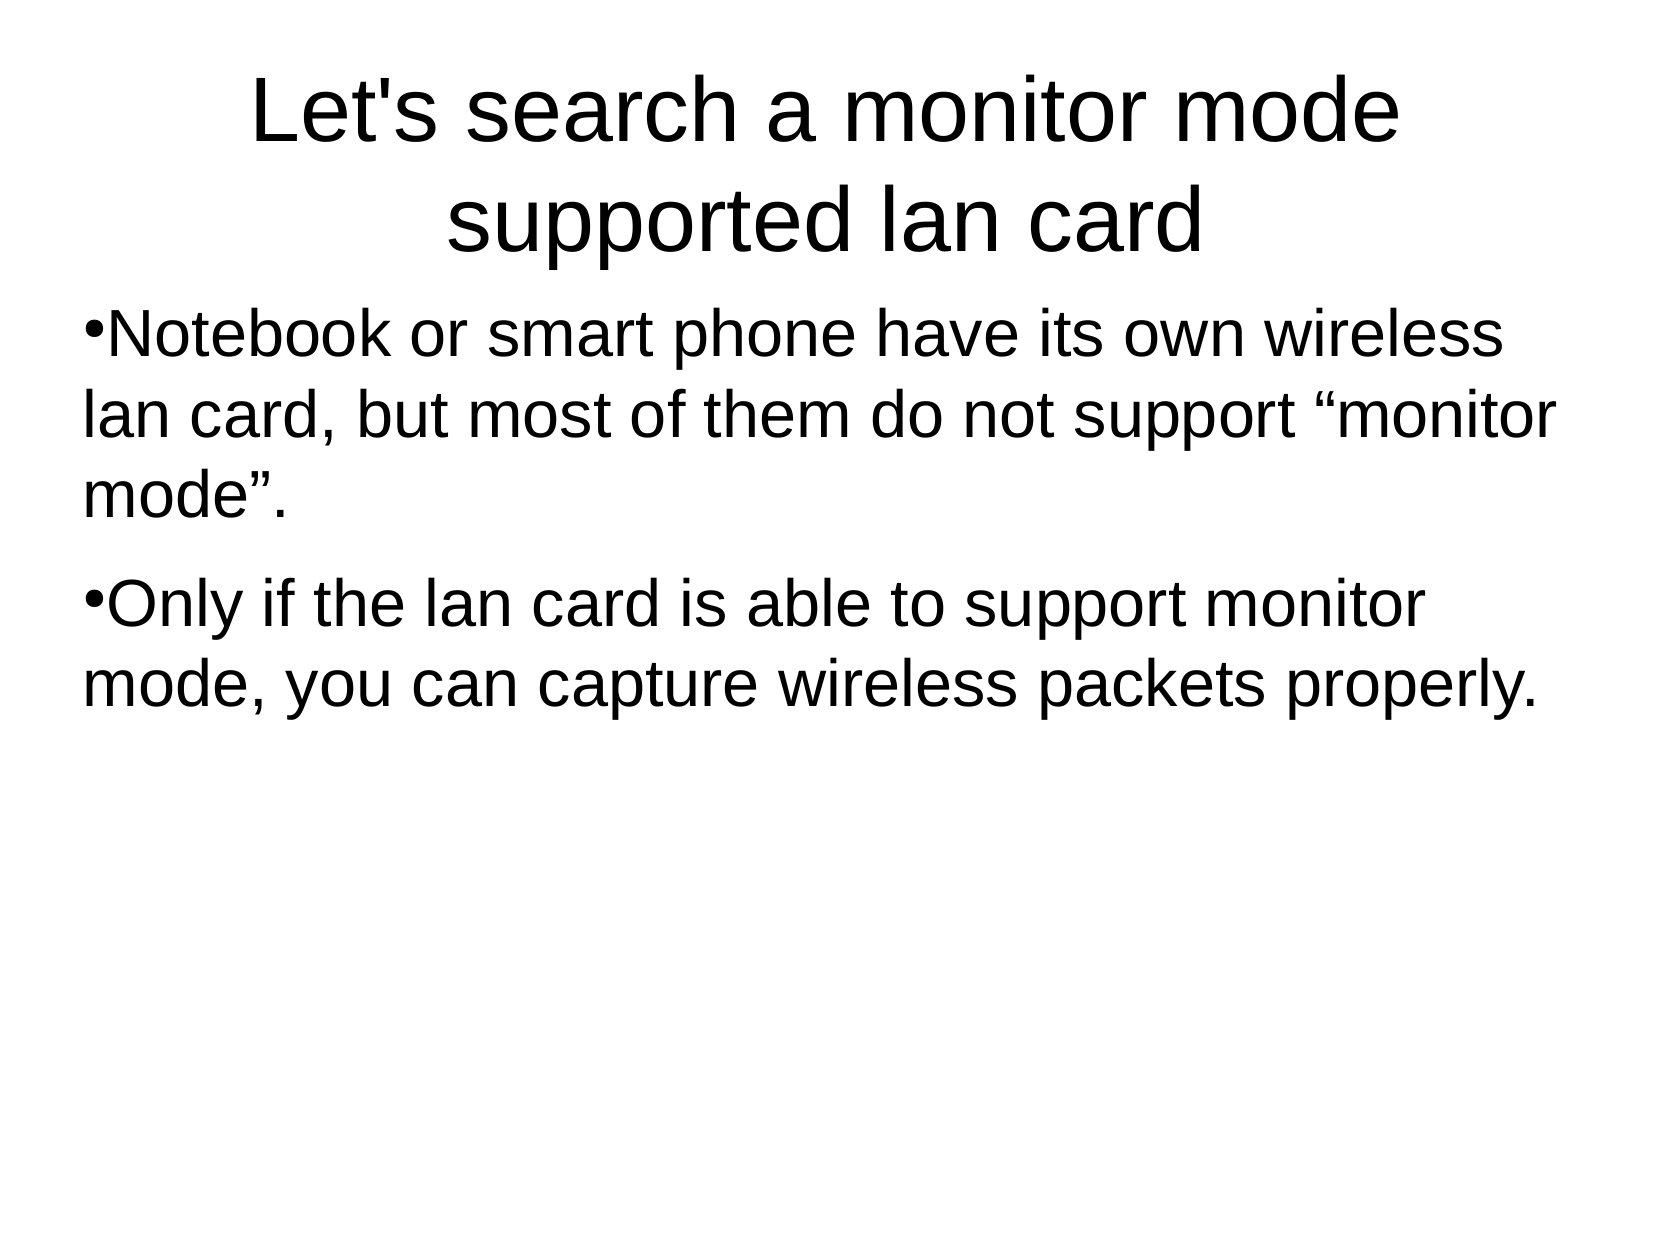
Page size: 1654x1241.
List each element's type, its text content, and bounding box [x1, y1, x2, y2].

list Notebook or smart phone have its own wireless lan card, but most of them do not support “monitor mode”. Only if the lan card is able to support monitor mode, you can capture wireless packets properly. [82, 290, 1571, 1010]
title Let's search a monitor mode supported lan card [82, 49, 1571, 257]
